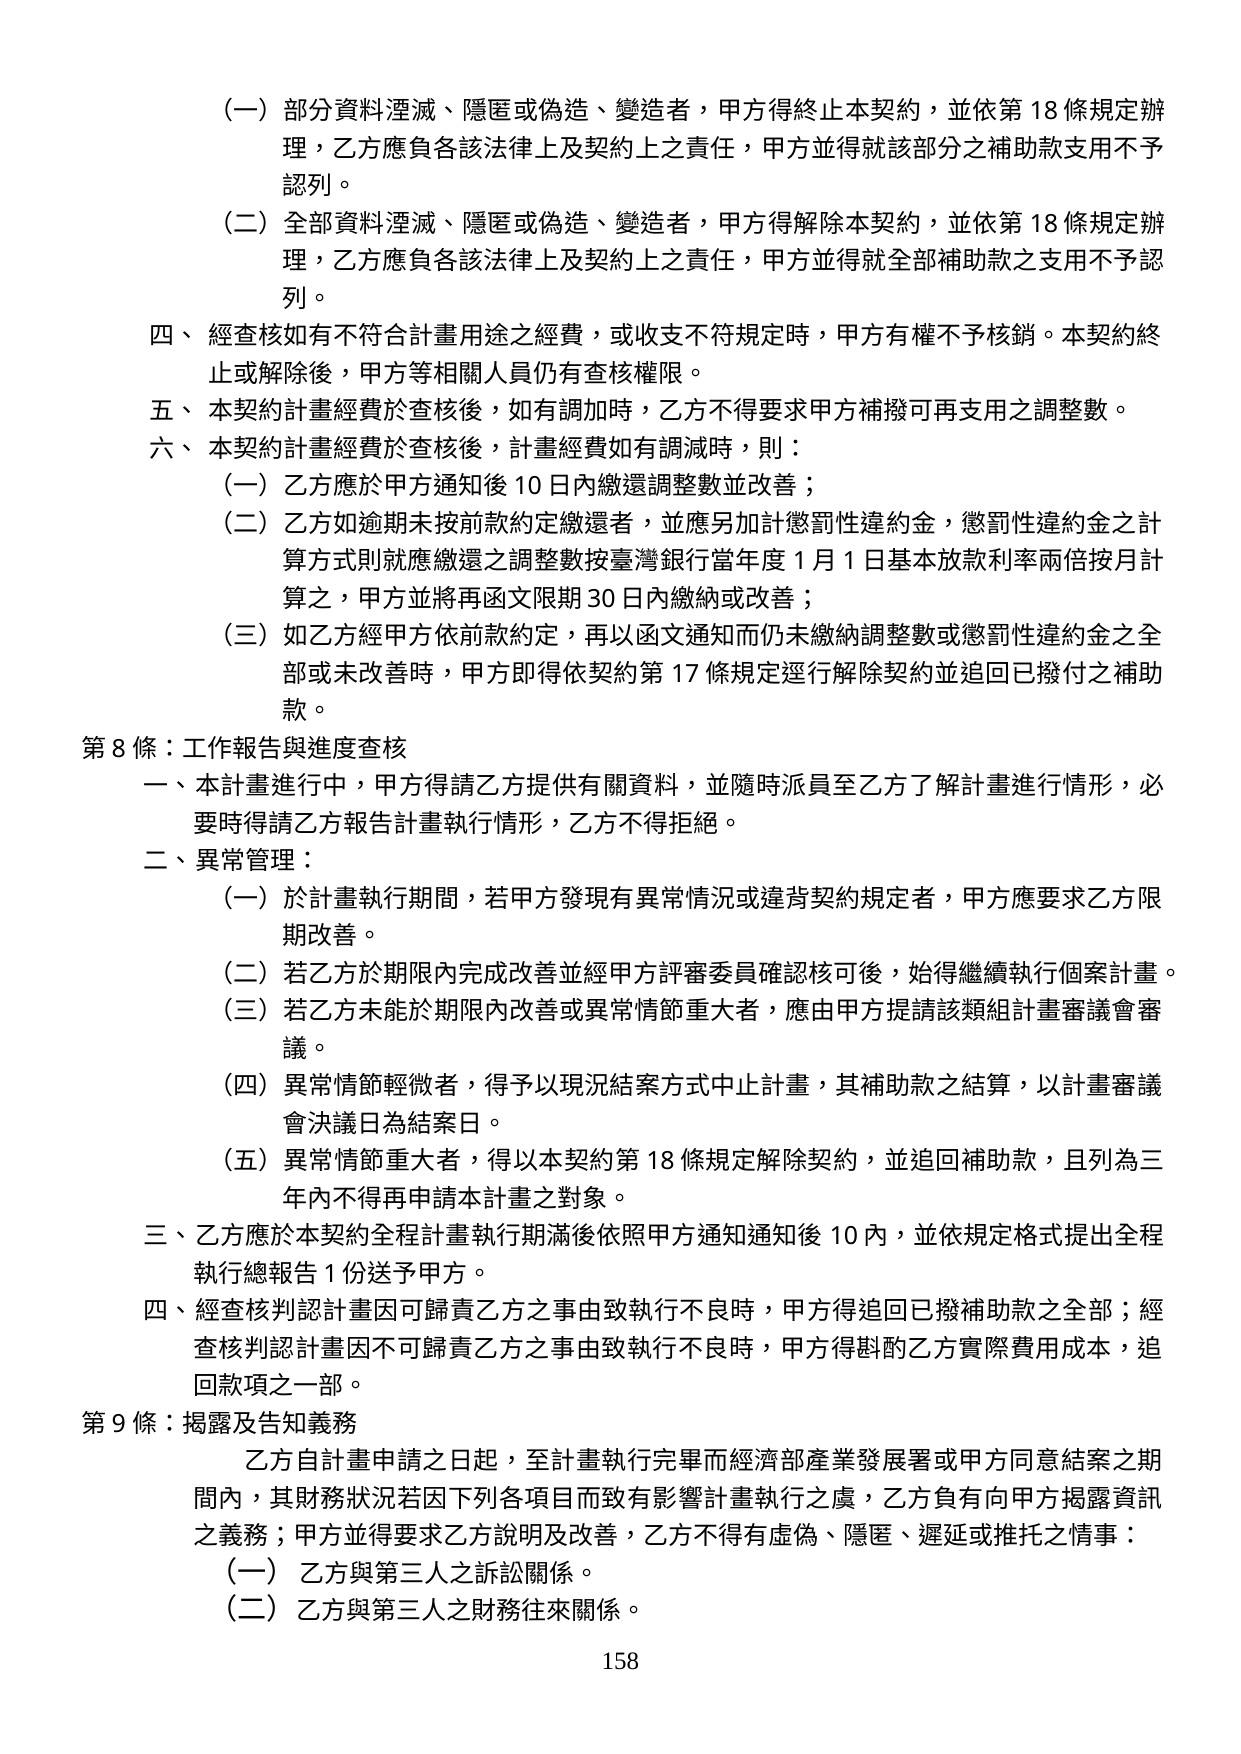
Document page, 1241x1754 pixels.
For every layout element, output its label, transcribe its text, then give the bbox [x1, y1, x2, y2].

list 經查核判認計畫因可歸責乙方之事由致執行不良時，甲方得追回已撥補助款之全部；經查核判認計畫因不可歸責乙方之事由致執行不良時，甲方得斟酌乙方實際費用成本，追回款項之一部。 [143, 1289, 1165, 1402]
list 本契約計畫經費於查核後，如有調加時，乙方不得要求甲方補撥可再支用之調整數。 [149, 389, 1165, 427]
list 經查核如有不符合計畫用途之經費，或收支不符規定時，甲方有權不予核銷。本契約終止或解除後，甲方等相關人員仍有查核權限。 [149, 314, 1165, 389]
list 如乙方經甲方依前款約定，再以函文通知而仍未繳納調整數或懲罰性違約金之全部或未改善時，甲方即得依契約第17條規定逕行解除契約並追回已撥付之補助款。 [208, 614, 1165, 727]
text 第 9 條：揭露及告知義務 [81, 1402, 1165, 1439]
list 部分資料湮滅、隱匿或偽造、變造者，甲方得終止本契約，並依第18條規定辦理，乙方應負各該法律上及契約上之責任，甲方並得就該部分之補助款支用不予認列。 [208, 89, 1165, 202]
list 本契約計畫經費於查核後，計畫經費如有調減時，則： [149, 427, 1165, 464]
text 乙方自計畫申請之日起，至計畫執行完畢而經濟部產業發展署或甲方同意結案之期間內，其財務狀況若因下列各項目而致有影響計畫執行之虞，乙方負有向甲方揭露資訊之義務；甲方並得要求乙方說明及改善，乙方不得有虛偽、隱匿、遲延或推托之情事： [193, 1439, 1165, 1552]
list 異常管理： [143, 839, 1165, 877]
list 於計畫執行期間，若甲方發現有異常情況或違背契約規定者，甲方應要求乙方限期改善。 [208, 877, 1165, 952]
list 異常情節輕微者，得予以現況結案方式中止計畫，其補助款之結算，以計畫審議會決議日為結案日。 [208, 1064, 1165, 1139]
list 乙方應於甲方通知後10日內繳還調整數並改善； [208, 464, 1165, 502]
list 乙方如逾期未按前款約定繳還者，並應另加計懲罰性違約金，懲罰性違約金之計算方式則就應繳還之調整數按臺灣銀行當年度1月1日基本放款利率兩倍按月計算之，甲方並將再函文限期30日內繳納或改善； [208, 502, 1165, 614]
list 乙方應於本契約全程計畫執行期滿後依照甲方通知通知後10內，並依規定格式提出全程執行總報告1份送予甲方。 [143, 1214, 1165, 1289]
list 若乙方未能於期限內改善或異常情節重大者，應由甲方提請該類組計畫審議會審議。 [208, 989, 1165, 1064]
list 全部資料湮滅、隱匿或偽造、變造者，甲方得解除本契約，並依第18條規定辦理，乙方應負各該法律上及契約上之責任，甲方並得就全部補助款之支用不予認列。 [208, 202, 1165, 314]
list 異常情節重大者，得以本契約第18條規定解除契約，並追回補助款，且列為三年內不得再申請本計畫之對象。 [208, 1139, 1165, 1214]
list 本計畫進行中，甲方得請乙方提供有關資料，並隨時派員至乙方了解計畫進行情形，必要時得請乙方報告計畫執行情形，乙方不得拒絕。 [143, 764, 1165, 839]
list 若乙方於期限內完成改善並經甲方評審委員確認核可後，始得繼續執行個案計畫。 [208, 952, 1165, 989]
text 第 8 條：工作報告與進度查核 [81, 727, 1165, 764]
list 乙方與第三人之財務往來關係。 [208, 1589, 1165, 1627]
list 乙方與第三人之訴訟關係。 [208, 1552, 1165, 1589]
